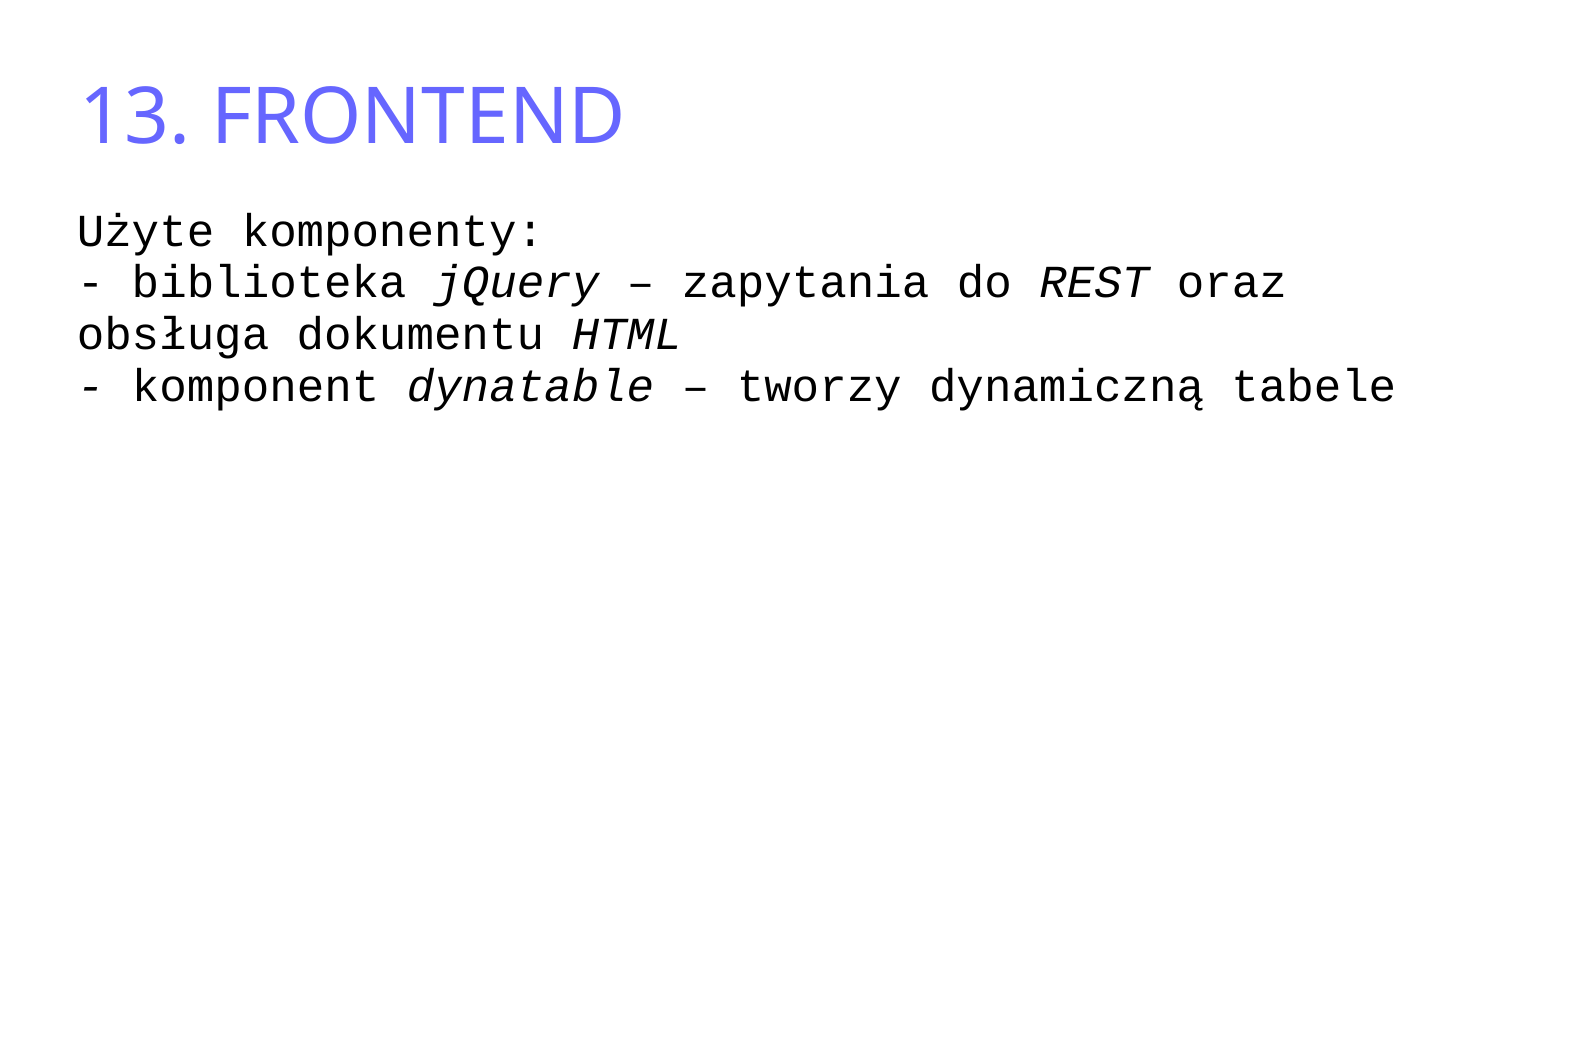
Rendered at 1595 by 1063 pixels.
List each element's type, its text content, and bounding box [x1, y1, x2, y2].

text_box [58, 204, 1494, 539]
title 13. FRONTEND [79, 7, 1515, 255]
text_box Użyte komponenty: - biblioteka jQuery – zapytania do REST oraz obsługa dokumentu HTML - komponent dynatable – tworzy dynamiczną tabele [76, 208, 1489, 621]
